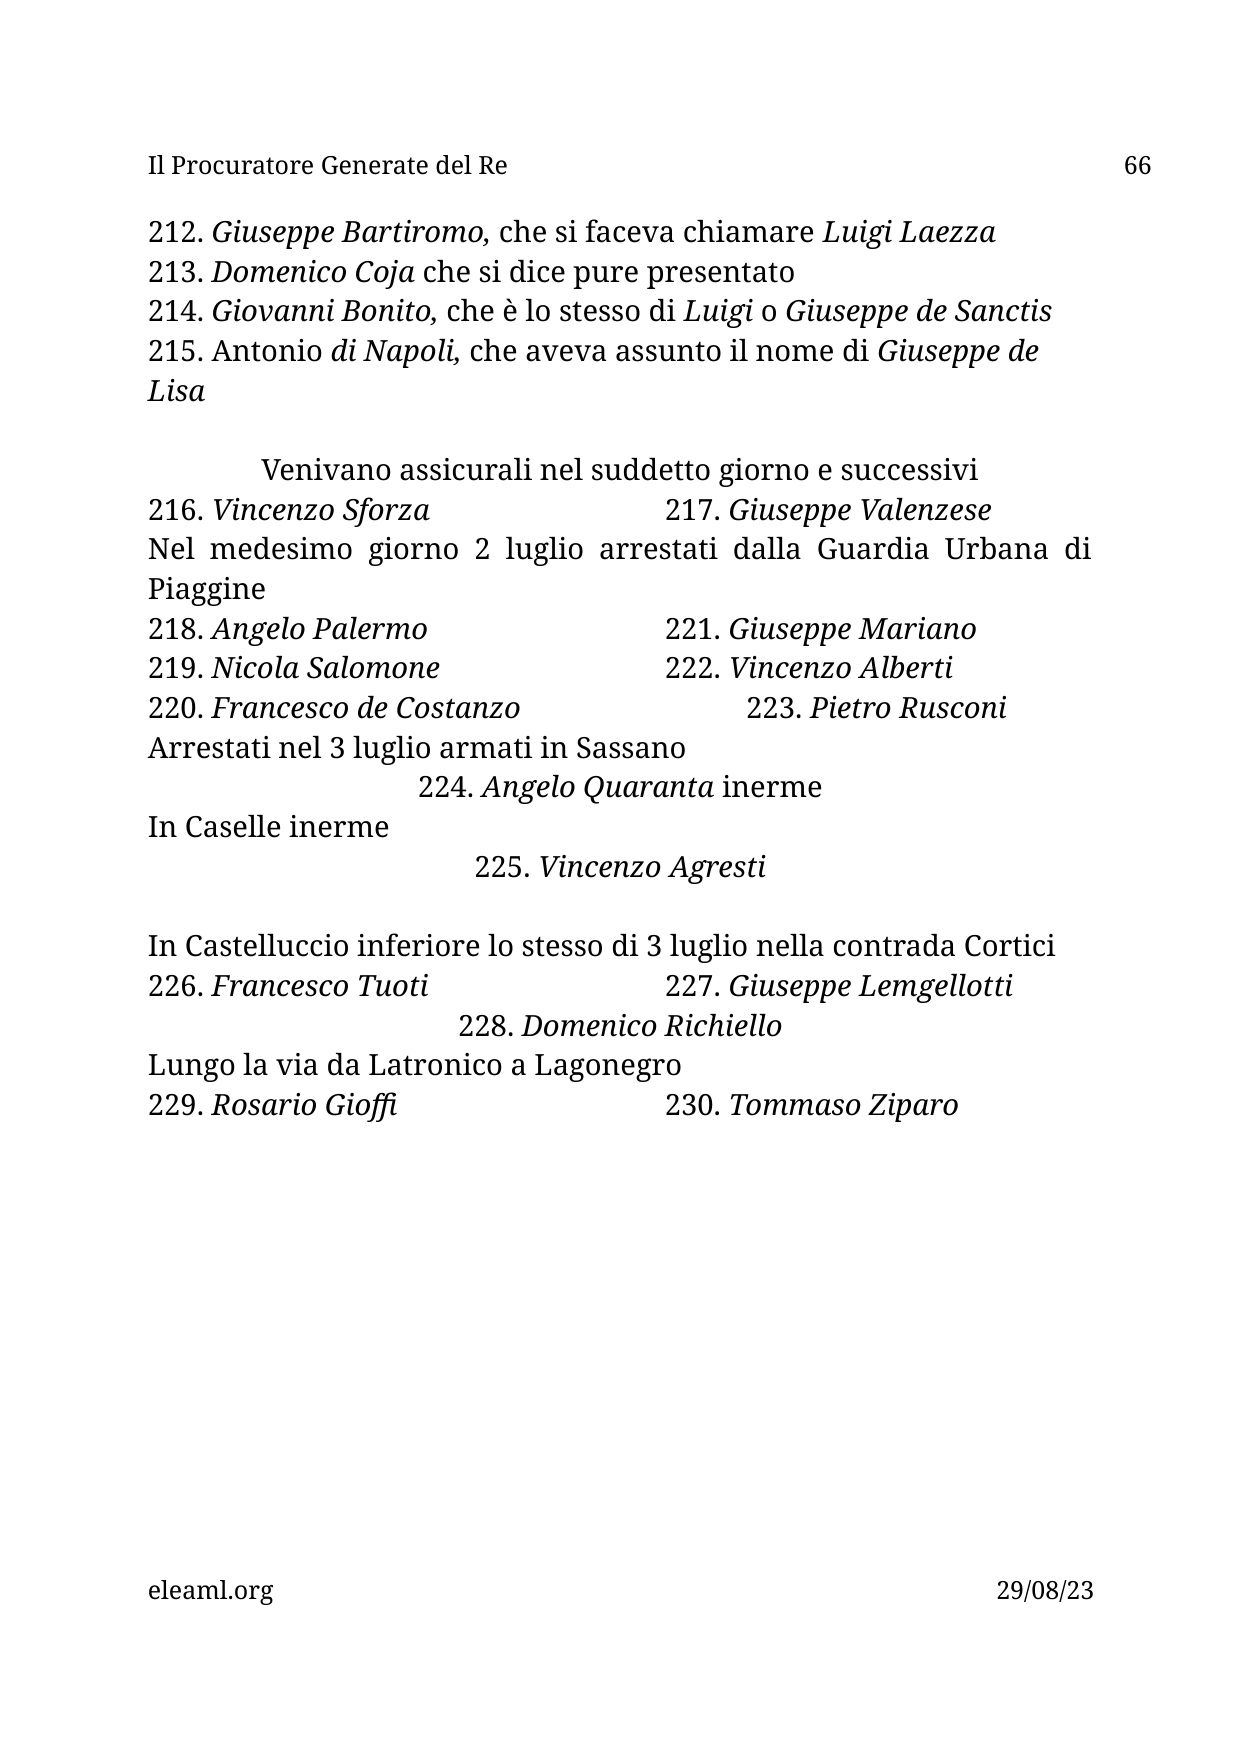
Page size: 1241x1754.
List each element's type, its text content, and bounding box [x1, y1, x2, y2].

text Nel medesimo giorno 2 luglio arrestati dalla Guardia Urbana di Piaggine [148, 529, 1093, 608]
text 214. Giovanni Bonito, che è lo stesso di Luigi o Giuseppe de Sanctis [148, 291, 1093, 330]
text 215. Antonio di Napoli, che aveva assunto il nome di Giuseppe de Lisa [148, 330, 1093, 409]
text 219. Nicola Salomone 222. Vincenzo Alberti [148, 648, 1093, 687]
text 228. Domenico Richiello [148, 1005, 1093, 1044]
text Lungo la via da Latronico a Lagonegro [148, 1044, 1093, 1084]
text 225. Vincenzo Agresti [148, 846, 1093, 886]
text 229. Rosario Gioffi 230. Tommaso Ziparo [148, 1084, 1093, 1124]
text 213. Domenico Coja che si dice pure presentato [148, 251, 1093, 291]
text Venivano assicurali nel suddetto giorno e successivi [148, 449, 1093, 489]
text In Castelluccio inferiore lo stesso di 3 luglio nella contrada Cortici [148, 926, 1093, 965]
text 226. Francesco Tuoti 227. Giuseppe Lemgellotti [148, 965, 1093, 1005]
text 220. Francesco de Costanzo 223. Pietro Rusconi [148, 687, 1093, 727]
text 218. Angelo Palermo 221. Giuseppe Mariano [148, 608, 1093, 648]
text 212. Giuseppe Bartiromo, che si faceva chiamare Luigi Laezza [148, 211, 1093, 251]
text In Caselle inerme [148, 806, 1093, 846]
text 224. Angelo Quaranta inerme [148, 767, 1093, 806]
text Arrestati nel 3 luglio armati in Sassano [148, 727, 1093, 767]
text 216. Vincenzo Sforza 217. Giuseppe Valenzese [148, 489, 1093, 529]
